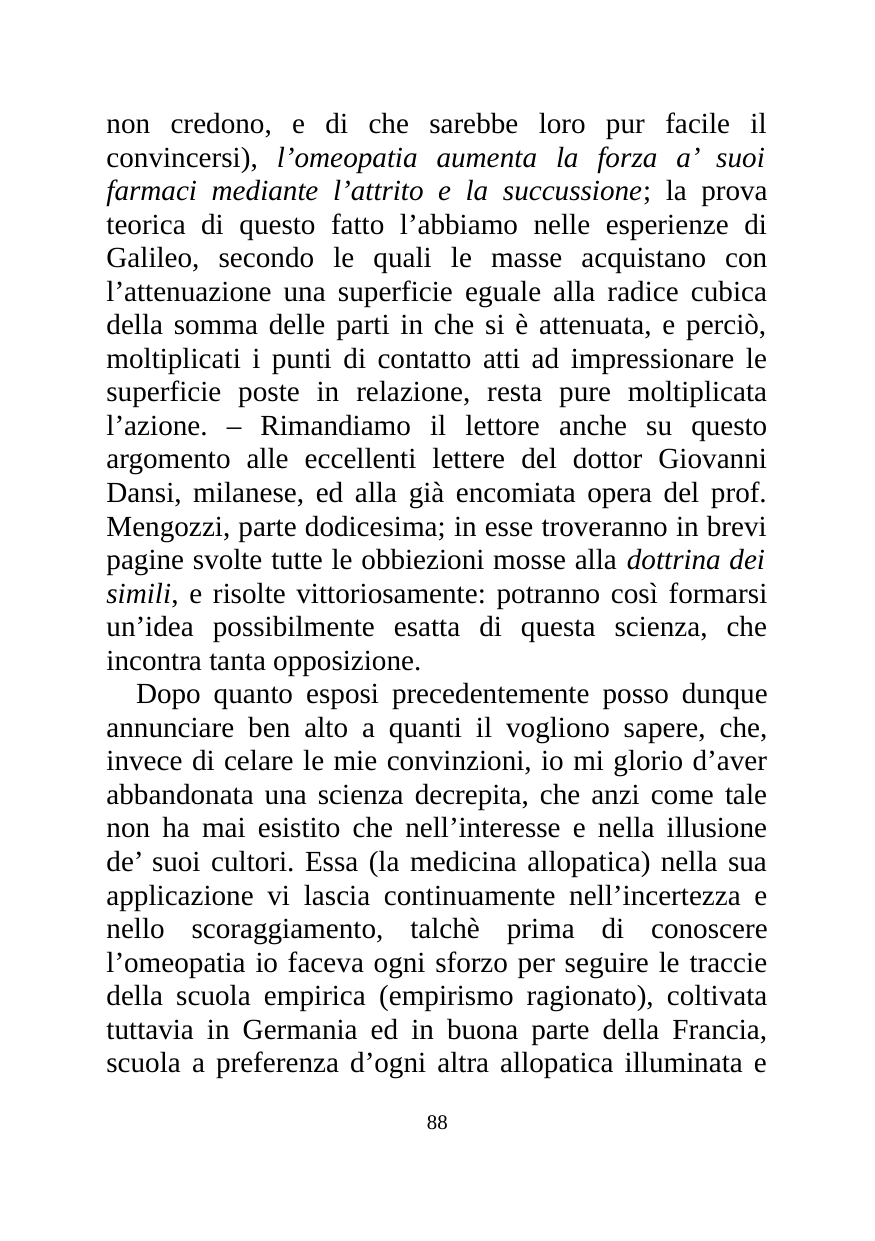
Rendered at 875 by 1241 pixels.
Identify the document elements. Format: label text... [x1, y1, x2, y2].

text non credono, e di che sarebbe loro pur facile il convincersi), l’omeopatia aumenta la forza a’ suoi farmaci mediante l’attrito e la succussione; la prova teorica di questo fatto l’abbiamo nelle esperienze di Galileo, secondo le quali le masse acquistano con l’attenuazione una superficie eguale alla radice cubica della somma delle parti in che si è attenuata, e perciò, moltiplicati i punti di contatto atti ad impressionare le superficie poste in relazione, resta pure moltiplicata l’azione. – Rimandiamo il lettore anche su questo argomento alle eccellenti lettere del dottor Giovanni Dansi, milanese, ed alla già encomiata opera del prof. Mengozzi, parte dodicesima; in esse troveranno in brevi pagine svolte tutte le obbiezioni mosse alla dottrina dei simili, e risolte vittoriosamente: potranno così formarsi un’idea possibilmente esatta di questa scienza, che incontra tanta opposizione. [106, 106, 768, 676]
text Dopo quanto esposi precedentemente posso dunque annunciare ben alto a quanti il vogliono sapere, che, invece di celare le mie convinzioni, io mi glorio d’aver abbandonata una scienza decrepita, che anzi come tale non ha mai esistito che nell’interesse e nella illusione de’ suoi cultori. Essa (la medicina allopatica) nella sua applicazione vi lascia continuamente nell’incertezza e nello scoraggiamento, talchè prima di conoscere l’omeopatia io faceva ogni sforzo per seguire le traccie della scuola empirica (empirismo ragionato), coltivata tuttavia in Germania ed in buona parte della Francia, scuola a preferenza d’ogni altra allopatica illuminata e [106, 676, 768, 1079]
